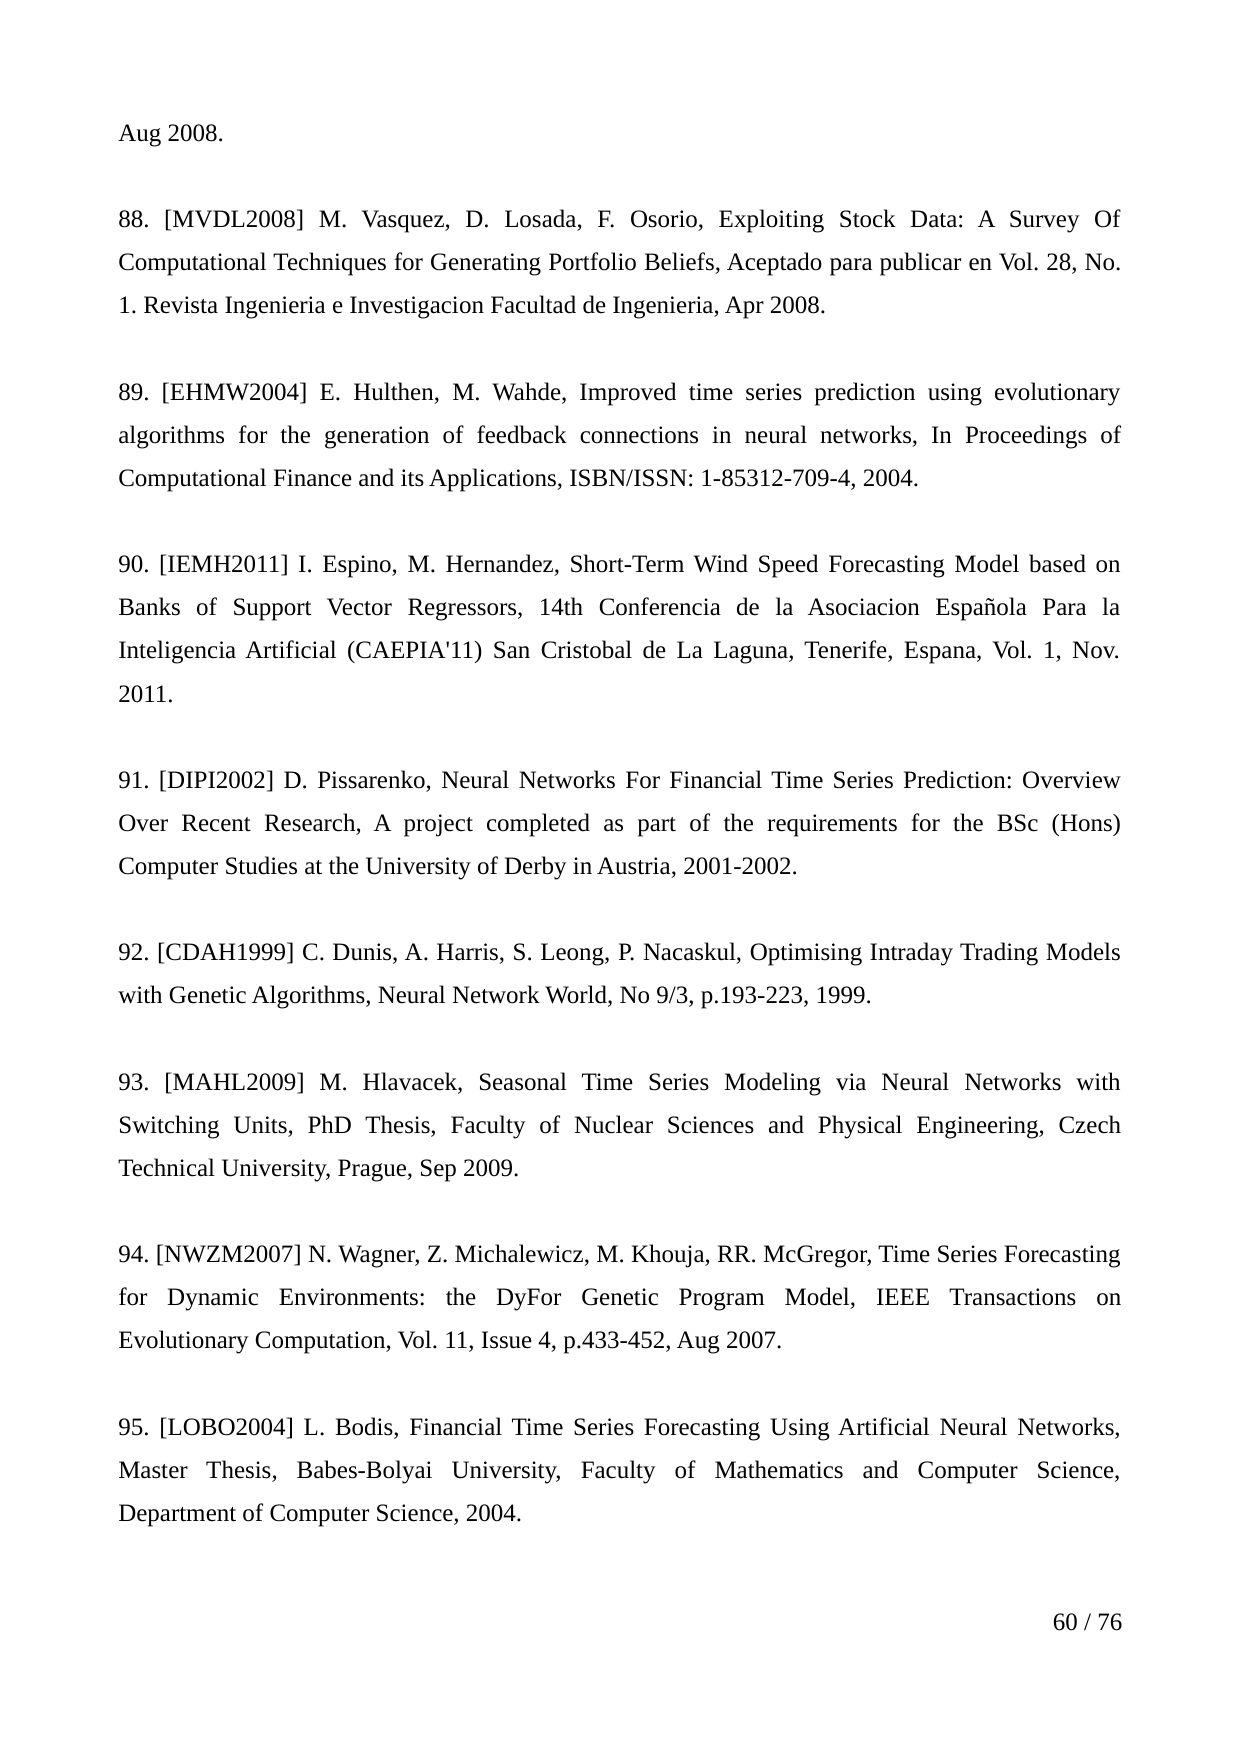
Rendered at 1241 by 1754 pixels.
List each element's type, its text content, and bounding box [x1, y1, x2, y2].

text 91. [DIPI2002] D. Pissarenko, Neural Networks For Financial Time Series Prediction: Overview Over Recent Research, A project completed as part of the requirements for the BSc (Hons) Computer Studies at the University of Derby in Austria, 2001-2002. [118, 765, 1122, 880]
text 93. [MAHL2009] M. Hlavacek, Seasonal Time Series Modeling via Neural Networks with Switching Units, PhD Thesis, Faculty of Nuclear Sciences and Physical Engineering, Czech Technical University, Prague, Sep 2009. [118, 1067, 1122, 1182]
text 94. [NWZM2007] N. Wagner, Z. Michalewicz, M. Khouja, RR. McGregor, Time Series Forecasting for Dynamic Environments: the DyFor Genetic Program Model, IEEE Transactions on Evolutionary Computation, Vol. 11, Issue 4, p.433-452, Aug 2007. [118, 1239, 1122, 1354]
text 89. [EHMW2004] E. Hulthen, M. Wahde, Improved time series prediction using evolutionary algorithms for the generation of feedback connections in neural networks, In Proceedings of Computational Finance and its Applications, ISBN/ISSN: 1-85312-709-4, 2004. [118, 377, 1122, 492]
text 95. [LOBO2004] L. Bodis, Financial Time Series Forecasting Using Artificial Neural Networks, Master Thesis, Babes-Bolyai University, Faculty of Mathematics and Computer Science, Department of Computer Science, 2004. [118, 1412, 1122, 1527]
text 88. [MVDL2008] M. Vasquez, D. Losada, F. Osorio, Exploiting Stock Data: A Survey Of Computational Techniques for Generating Portfolio Beliefs, Aceptado para publicar en Vol. 28, No. 1. Revista Ingenieria e Investigacion Facultad de Ingenieria, Apr 2008. [118, 204, 1122, 319]
text 90. [IEMH2011] I. Espino, M. Hernandez, Short-Term Wind Speed Forecasting Model based on Banks of Support Vector Regressors, 14th Conferencia de la Asociacion Española Para la Inteligencia Artificial (CAEPIA'11) San Cristobal de La Laguna, Tenerife, Espana, Vol. 1, Nov. 2011. [118, 549, 1122, 707]
text Aug 2008. [118, 118, 1122, 147]
text 92. [CDAH1999] C. Dunis, A. Harris, S. Leong, P. Nacaskul, Optimising Intraday Trading Models with Genetic Algorithms, Neural Network World, No 9/3, p.193-223, 1999. [118, 937, 1122, 1009]
